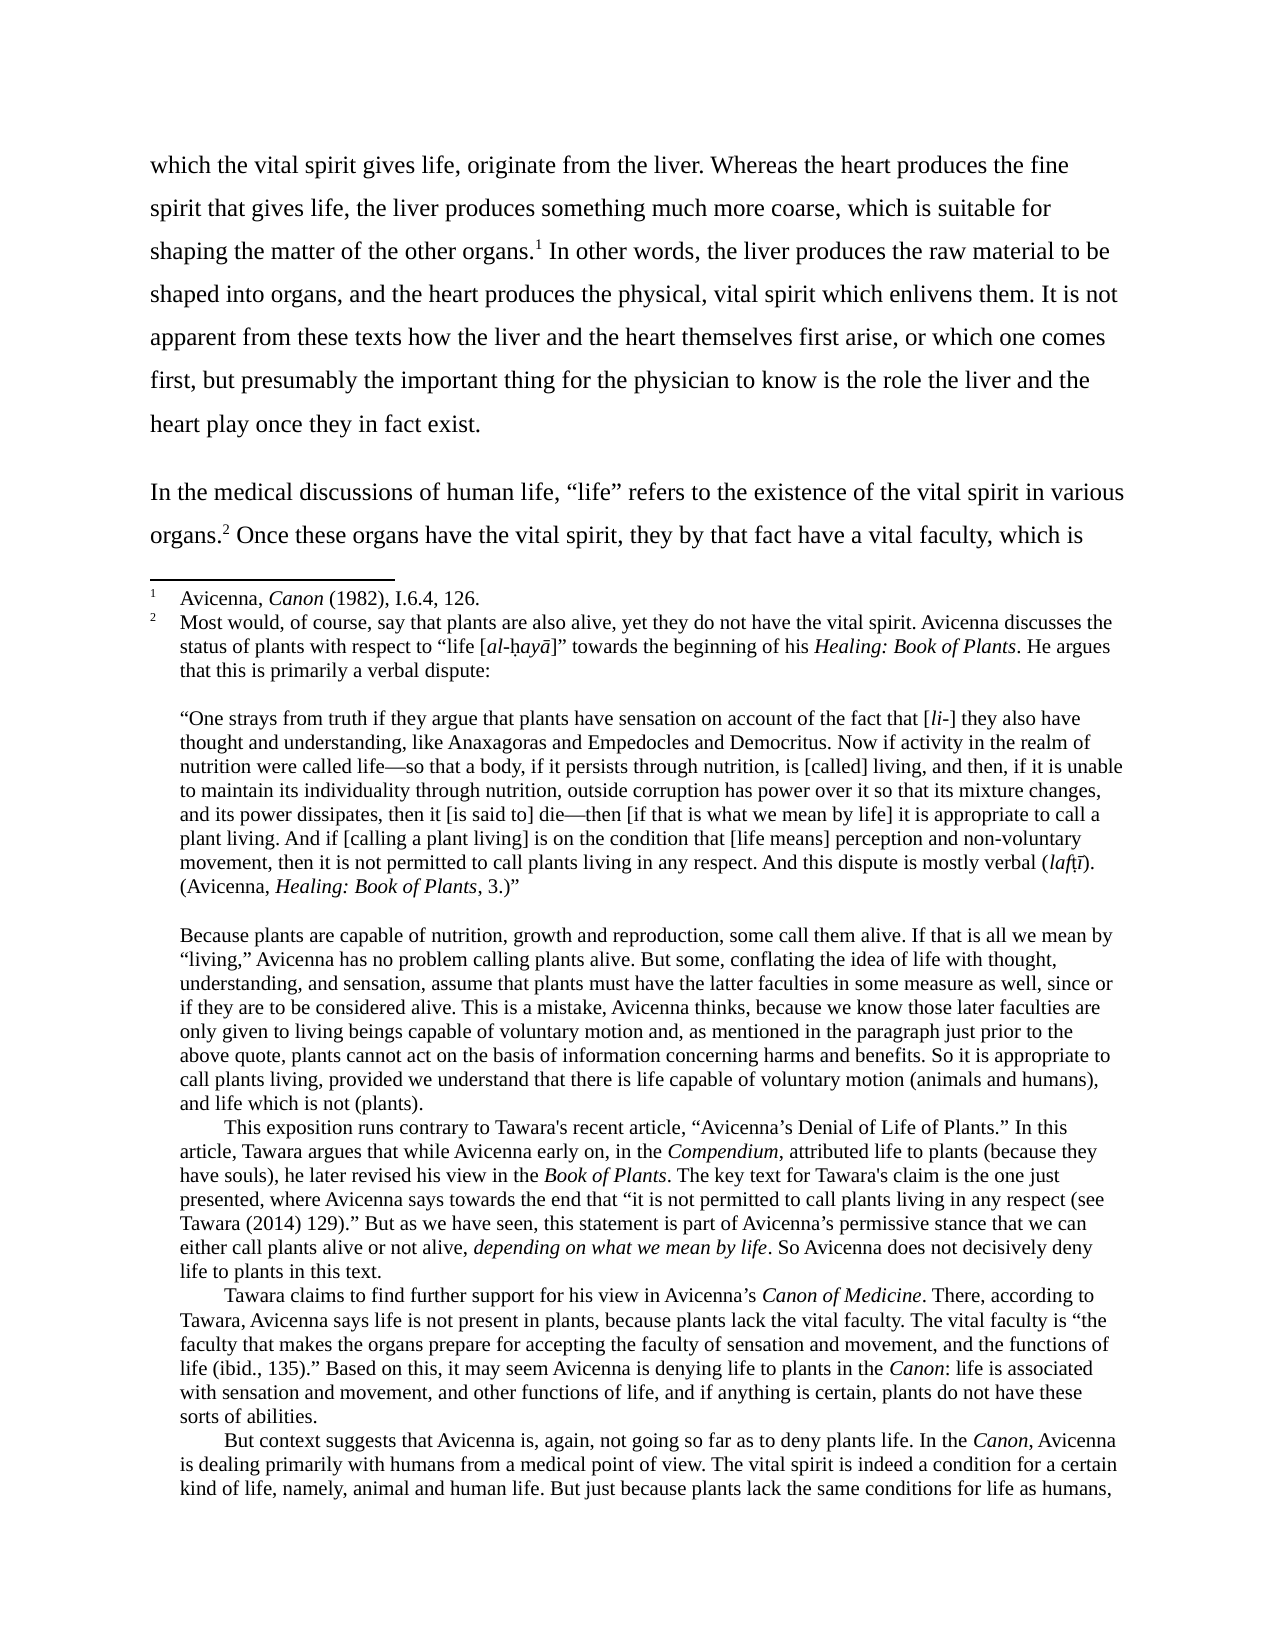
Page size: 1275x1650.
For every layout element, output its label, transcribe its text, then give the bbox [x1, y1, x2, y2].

text Avicenna, Canon (1982), I.6.4, 126. [150, 586, 1125, 610]
text Because plants are capable of nutrition, growth and reproduction, some call them alive. If that is all we mean by “living,” Avicenna has no problem calling plants alive. But some, conflating the idea of life with thought, understanding, and sensation, assume that plants must have the latter faculties in some measure as well, since or if they are to be considered alive. This is a mistake, Avicenna thinks, because we know those later faculties are only given to living beings capable of voluntary motion and, as mentioned in the paragraph just prior to the above quote, plants cannot act on the basis of information concerning harms and benefits. So it is appropriate to call plants living, provided we understand that there is life capable of voluntary motion (animals and humans), and life which is not (plants). [150, 922, 1125, 1115]
text In the medical discussions of human life, “life” refers to the existence of the vital spirit in various organs. Once these organs have the vital spirit, they by that fact have a vital faculty, which is [150, 477, 1125, 549]
text Tawara claims to find further support for his view in Avicenna’s Canon of Medicine. There, according to Tawara, Avicenna says life is not present in plants, because plants lack the vital faculty. The vital faculty is “the faculty that makes the organs prepare for accepting the faculty of sensation and movement, and the functions of life (ibid., 135).” Based on this, it may seem Avicenna is denying life to plants in the Canon: life is associated with sensation and movement, and other functions of life, and if anything is certain, plants do not have these sorts of abilities. [150, 1283, 1125, 1428]
text But context suggests that Avicenna is, again, not going so far as to deny plants life. In the Canon, Avicenna is dealing primarily with humans from a medical point of view. The vital spirit is indeed a condition for a certain kind of life, namely, animal and human life. But just because plants lack the same conditions for life as humans, [150, 1428, 1125, 1500]
text “One strays from truth if they argue that plants have sensation on account of the fact that [li-] they also have thought and understanding, like Anaxagoras and Empedocles and Democritus. Now if activity in the realm of nutrition were called life—so that a body, if it persists through nutrition, is [called] living, and then, if it is unable to maintain its individuality through nutrition, outside corruption has power over it so that its mixture changes, and its power dissipates, then it [is said to] die—then [if that is what we mean by life] it is appropriate to call a plant living. And if [calling a plant living] is on the condition that [life means] perception and non-voluntary movement, then it is not permitted to call plants living in any respect. And this dispute is mostly verbal (lafṭī). (Avicenna, Healing: Book of Plants, 3.)” [150, 706, 1125, 898]
text Most would, of course, say that plants are also alive, yet they do not have the vital spirit. Avicenna discusses the status of plants with respect to “life [al-ḥayā]” towards the beginning of his Healing: Book of Plants. He argues that this is primarily a verbal dispute: [150, 610, 1125, 682]
text which the vital spirit gives life, originate from the liver. Whereas the heart produces the fine spirit that gives life, the liver produces something much more coarse, which is suitable for shaping the matter of the other organs. In other words, the liver produces the raw material to be shaped into organs, and the heart produces the physical, vital spirit which enlivens them. It is not apparent from these texts how the liver and the heart themselves first arise, or which one comes first, but presumably the important thing for the physician to know is the role the liver and the heart play once they in fact exist. [150, 150, 1125, 437]
text This exposition runs contrary to Tawara's recent article, “Avicenna’s Denial of Life of Plants.”⁠ In this article, Tawara argues that while Avicenna early on, in the Compendium, attributed life to plants (because they have souls), he later revised his view in the Book of Plants. The key text for Tawara's claim is the one just presented, where Avicenna says towards the end that “it is not permitted to call plants living in any respect (see Tawara (2014) 129).” But as we have seen, this statement is part of Avicenna’s permissive stance that we can either call plants alive or not alive, depending on what we mean by life. So Avicenna does not decisively deny life to plants in this text. [150, 1115, 1125, 1283]
